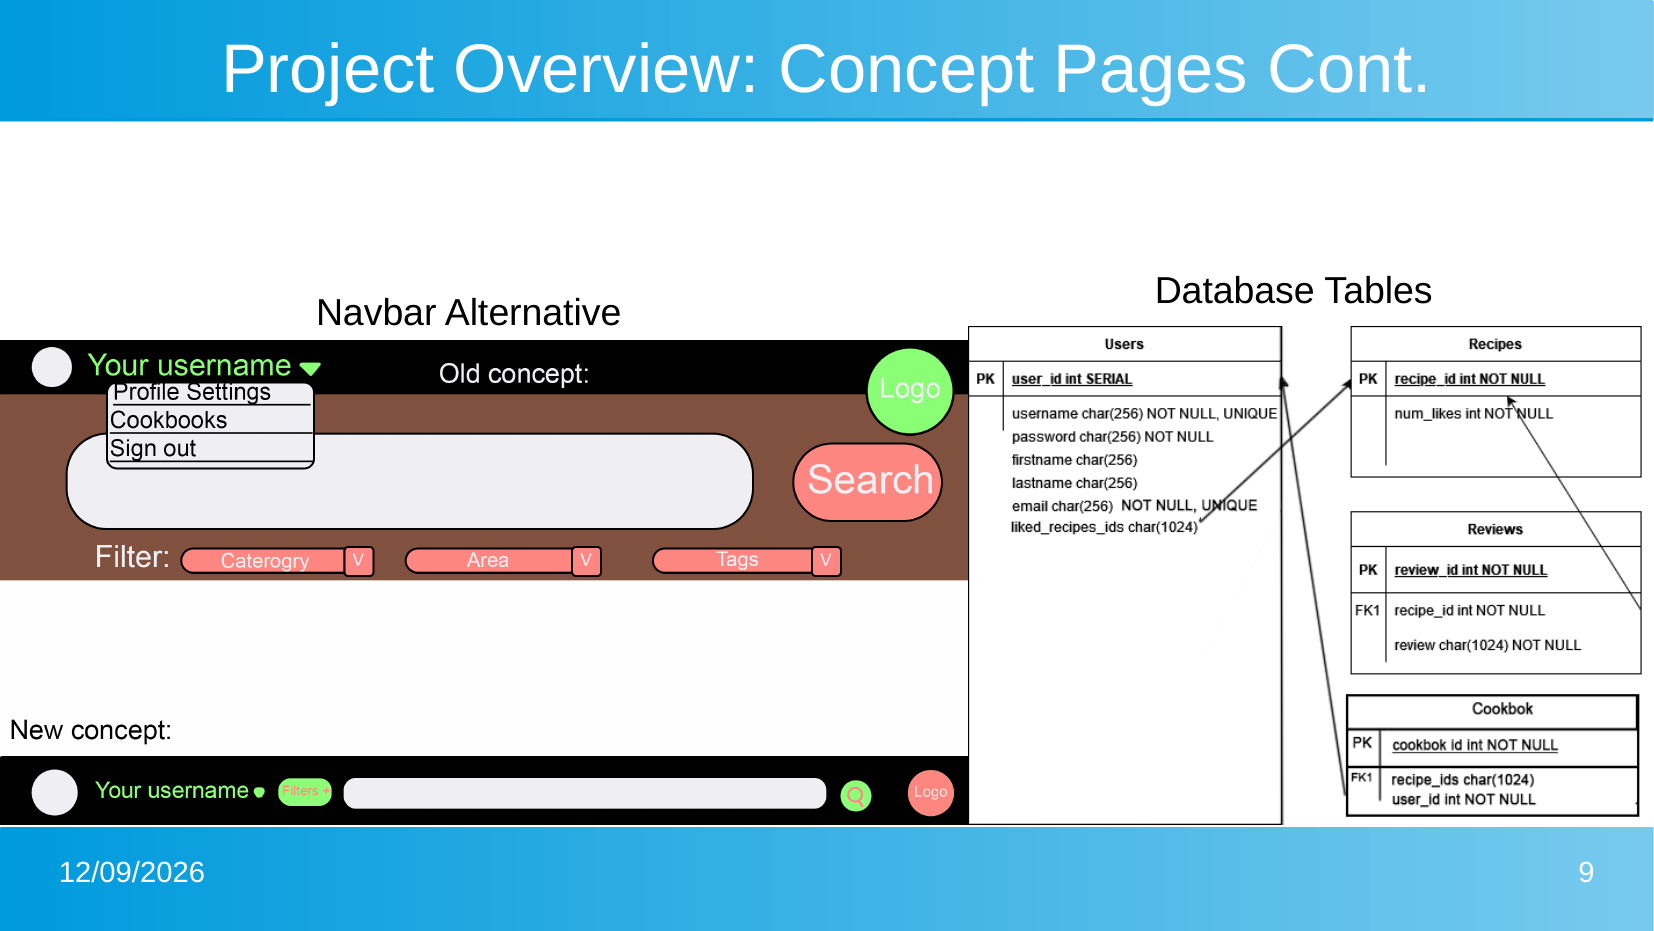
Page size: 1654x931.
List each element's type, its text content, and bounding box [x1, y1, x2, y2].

text_box Database Tables [1050, 262, 1538, 320]
picture [0, 326, 1651, 826]
text_box Navbar Alternative [225, 284, 713, 341]
title Project Overview: Concept Pages Cont. [59, 29, 1595, 108]
